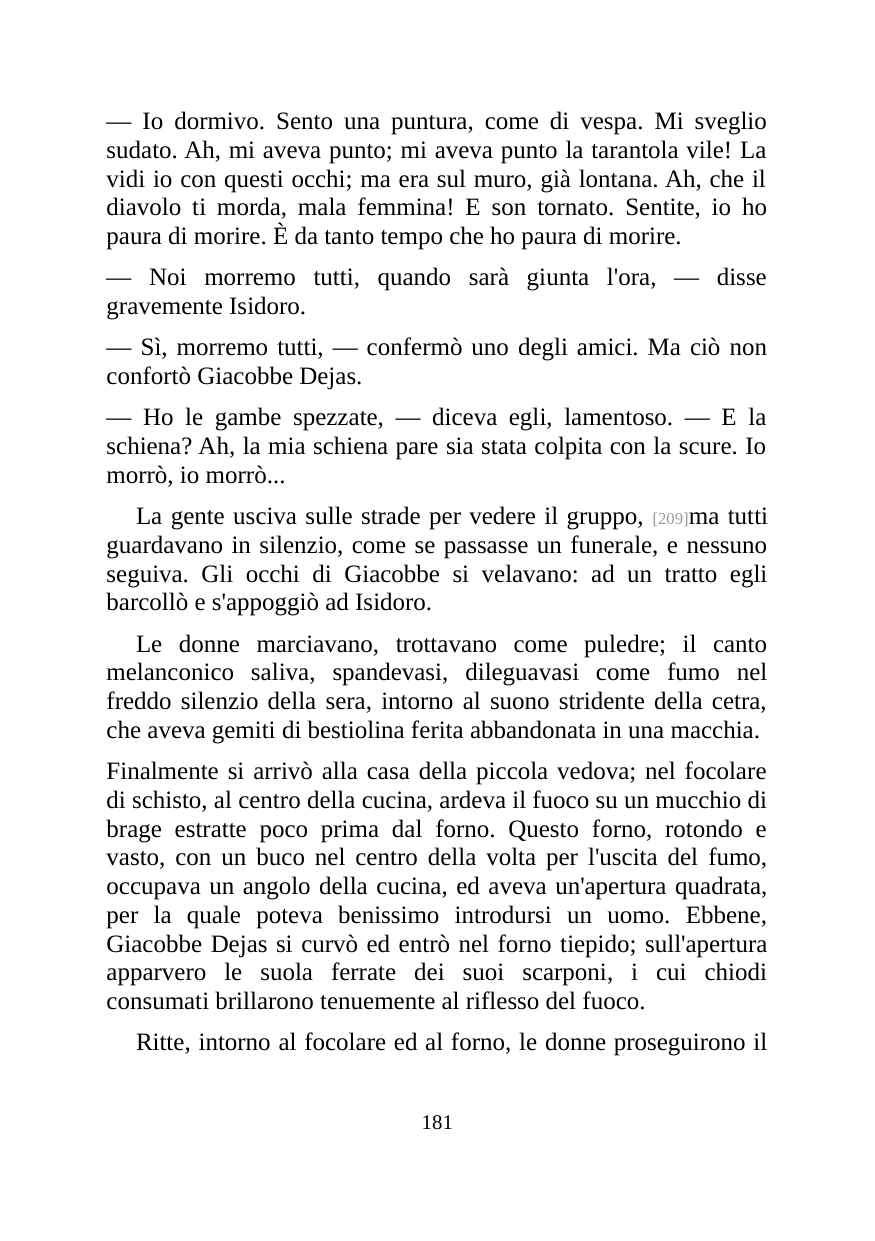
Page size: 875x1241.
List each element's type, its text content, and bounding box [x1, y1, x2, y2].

text Finalmente si arrivò alla casa della piccola vedova; nel focolare di schisto, al centro della cucina, ardeva il fuoco su un mucchio di brage estratte poco prima dal forno. Questo forno, rotondo e vasto, con un buco nel centro della volta per l'uscita del fumo, occupava un angolo della cucina, ed aveva un'apertura quadrata, per la quale poteva benissimo introdursi un uomo. Ebbene, Giacobbe Dejas si curvò ed entrò nel forno tiepido; sull'apertura apparvero le suola ferrate dei suoi scarponi, i cui chiodi consumati brillarono tenuemente al riflesso del fuoco. [106, 756, 768, 1015]
text ― Ho le gambe spezzate, ― diceva egli, lamentoso. ― E la schiena? Ah, la mia schiena pare sia stata colpita con la scure. Io morrò, io morrò... [106, 402, 768, 489]
text ― Sì, morremo tutti, ― confermò uno degli amici. Ma ciò non confortò Giacobbe Dejas. [106, 332, 768, 390]
text Ritte, intorno al focolare ed al forno, le donne proseguirono il [106, 1027, 768, 1056]
text Le donne marciavano, trottavano come puledre; il canto melanconico saliva, spandevasi, dileguavasi come fumo nel freddo silenzio della sera, intorno al suono stridente della cetra, che aveva gemiti di bestiolina ferita abbandonata in una macchia. [106, 629, 768, 744]
text ― Noi morremo tutti, quando sarà giunta l'ora, ― disse gravemente Isidoro. [106, 262, 768, 320]
text ― Io dormivo. Sento una puntura, come di vespa. Mi sveglio sudato. Ah, mi aveva punto; mi aveva punto la tarantola vile! La vidi io con questi occhi; ma era sul muro, già lontana. Ah, che il diavolo ti morda, mala femmina! E son tornato. Sentite, io ho paura di morire. È da tanto tempo che ho paura di morire. [106, 106, 768, 250]
text La gente usciva sulle strade per vedere il gruppo, [209]ma tutti guardavano in silenzio, come se passasse un funerale, e nessuno seguiva. Gli occhi di Giacobbe si velavano: ad un tratto egli barcollò e s'appoggiò ad Isidoro. [106, 501, 768, 616]
